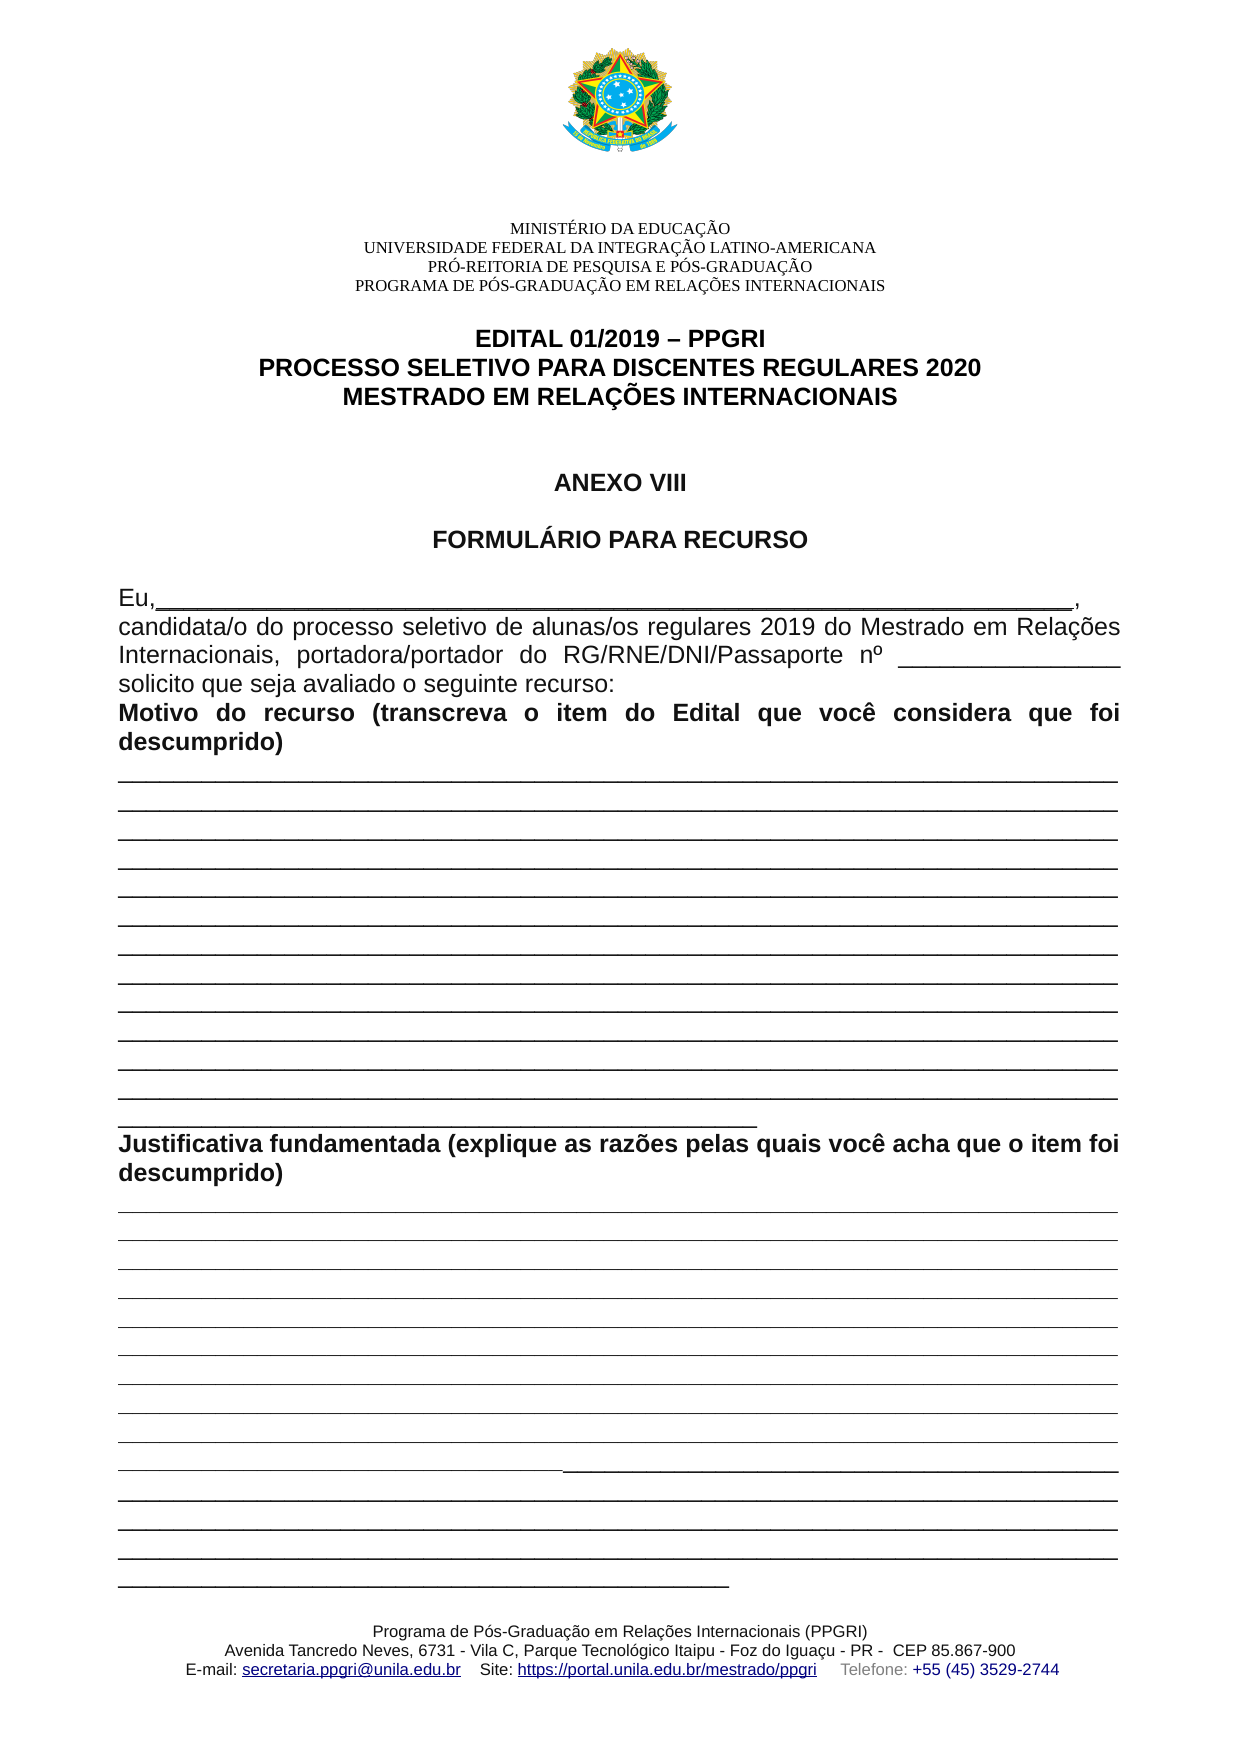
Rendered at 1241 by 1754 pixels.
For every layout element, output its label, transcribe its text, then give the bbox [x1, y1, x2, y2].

text ____________________________________________________________________________________________________________________________________________________________________________________________________________________________________________________________________________________________________________________________________________________________________________________________________________________________________________________________________________________________________________________________________________________________________________________________________________________________________________________________________________________________________________________________________________________________________________________________________________________________________________________________________________________________________________________________________________________________________________________________________________________ [118, 1187, 1122, 1589]
text Motivo do recurso (transcreva o item do Edital que você considera que foi descumprido) [118, 698, 1122, 755]
text FORMULÁRIO PARA RECURSO [118, 525, 1122, 583]
text ______________________________________________________________________________________________________________________________________________________________________________________________________________________________________________________________________________________________________________________________________________________________________________________________________________________________________________________________________________________________________________________________________________________________________________________________________________________________________________________________________________________________________________________________________________________________________________________________________________________________________________________________________________________________________________________________________________ [118, 755, 1122, 1129]
text Justificativa fundamentada (explique as razões pelas quais você acha que o item foi descumprido) [118, 1129, 1122, 1187]
text ANEXO VIII [118, 468, 1122, 497]
text MESTRADO EM RELAÇÕES INTERNACIONAIS [118, 382, 1122, 410]
picture [585, 131, 604, 149]
text Eu,__________________________________________________________________, candidata/o do processo seletivo de alunas/os regulares 2019 do Mestrado em Relações Internacionais, portadora/portador do RG/RNE/DNI/Passaporte nº ________________ solicito que seja avaliado o seguinte recurso: [118, 583, 1122, 698]
text PROCESSO SELETIVO PARA DISCENTES REGULARES 2020 [118, 353, 1122, 382]
text EDITAL 01/2019 – PPGRI [118, 324, 1122, 353]
picture [562, 48, 678, 152]
